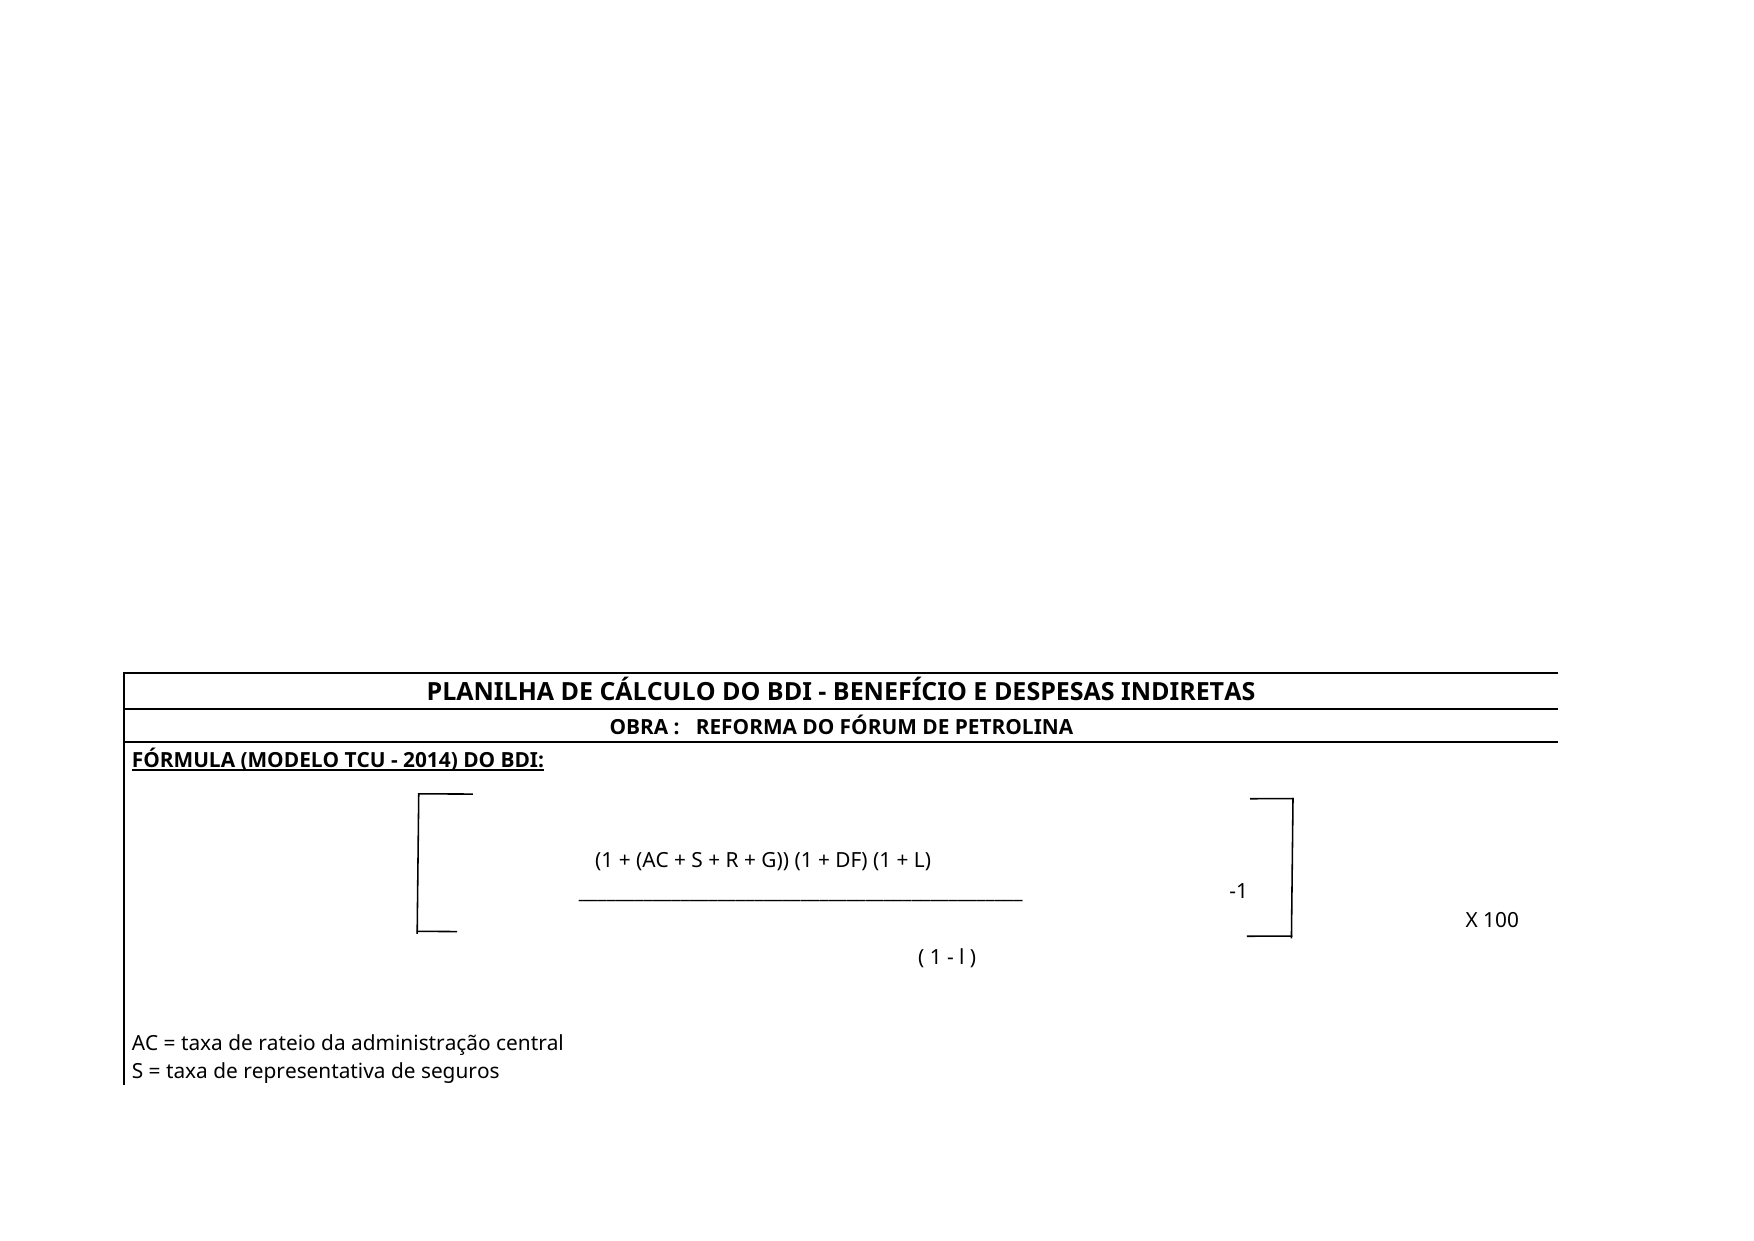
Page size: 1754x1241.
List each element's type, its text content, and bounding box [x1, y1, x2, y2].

table_cell X 100 [1458, 905, 1558, 933]
table_cell [1092, 1056, 1222, 1084]
table_cell [335, 774, 571, 836]
table_cell [904, 905, 1092, 933]
table_cell FÓRMULA (MODELO TCU - 2014) DO BDI: [125, 743, 904, 774]
table_cell [1222, 743, 1458, 774]
table_header PLANILHA DE CÁLCULO DO BDI - BENEFÍCIO E DESPESAS INDIRETAS [125, 674, 1558, 708]
table_cell [125, 971, 335, 999]
table_cell [904, 971, 1092, 999]
table_cell [1092, 905, 1222, 933]
table_cell S = taxa de representativa de seguros [125, 1056, 774, 1084]
table_cell [571, 774, 774, 836]
table_cell [335, 905, 416, 933]
table_cell [904, 774, 1092, 836]
table_cell [1092, 774, 1222, 836]
table_cell [1092, 1028, 1222, 1056]
table_cell [125, 999, 335, 1028]
table_cell [1293, 836, 1458, 874]
table_cell [335, 933, 571, 971]
table_cell [1092, 933, 1222, 971]
table_cell [571, 971, 774, 999]
table_cell [1458, 971, 1558, 999]
table_cell [904, 1056, 1092, 1084]
table_cell [774, 905, 904, 933]
table_cell [1222, 1056, 1458, 1084]
table_cell [125, 933, 335, 971]
table_cell [419, 836, 571, 874]
table_cell ________________________________________________ [571, 874, 1222, 905]
table_cell [125, 774, 335, 836]
table_cell [1458, 1056, 1558, 1084]
table_cell [1458, 774, 1558, 836]
table_cell [1222, 905, 1291, 933]
table_cell [1092, 743, 1222, 774]
table_cell [904, 743, 1092, 774]
table_cell [335, 999, 571, 1028]
table_cell [1458, 1028, 1558, 1056]
table_cell [571, 999, 774, 1028]
table_cell [1293, 874, 1458, 905]
table_cell ( 1 - l ) [774, 933, 1092, 971]
table_cell [774, 999, 904, 1028]
table_cell [571, 905, 774, 933]
table_cell [419, 905, 571, 933]
table_cell [571, 933, 774, 971]
table_cell OBRA : REFORMA DO FÓRUM DE PETROLINA [125, 710, 1558, 741]
table_cell [125, 905, 335, 933]
table_cell [335, 836, 417, 874]
table_cell [1293, 905, 1458, 933]
table_cell [1222, 1028, 1458, 1056]
table_cell (1 + (AC + S + R + G)) (1 + DF) (1 + L) [571, 836, 1291, 874]
table_cell [774, 971, 904, 999]
table_cell [125, 874, 335, 905]
table_cell [1458, 836, 1558, 874]
table_cell -1 [1222, 874, 1291, 905]
table_cell [1222, 774, 1458, 836]
table_cell [774, 1056, 904, 1084]
table_cell [904, 999, 1092, 1028]
table_cell [1458, 874, 1558, 905]
table_cell [1222, 971, 1458, 999]
table_cell [1458, 743, 1558, 774]
table_cell [1222, 933, 1458, 971]
table_cell [774, 774, 904, 836]
table_cell [419, 874, 571, 905]
table_cell [1458, 999, 1558, 1028]
table_cell [335, 874, 417, 905]
table_cell [1092, 971, 1222, 999]
table_cell [335, 971, 571, 999]
table_cell [1458, 933, 1558, 971]
table_cell [125, 836, 335, 874]
table_cell AC = taxa de rateio da administração central [125, 1028, 904, 1056]
table_cell [1092, 999, 1222, 1028]
table_cell [1222, 999, 1458, 1028]
table_cell [904, 1028, 1092, 1056]
